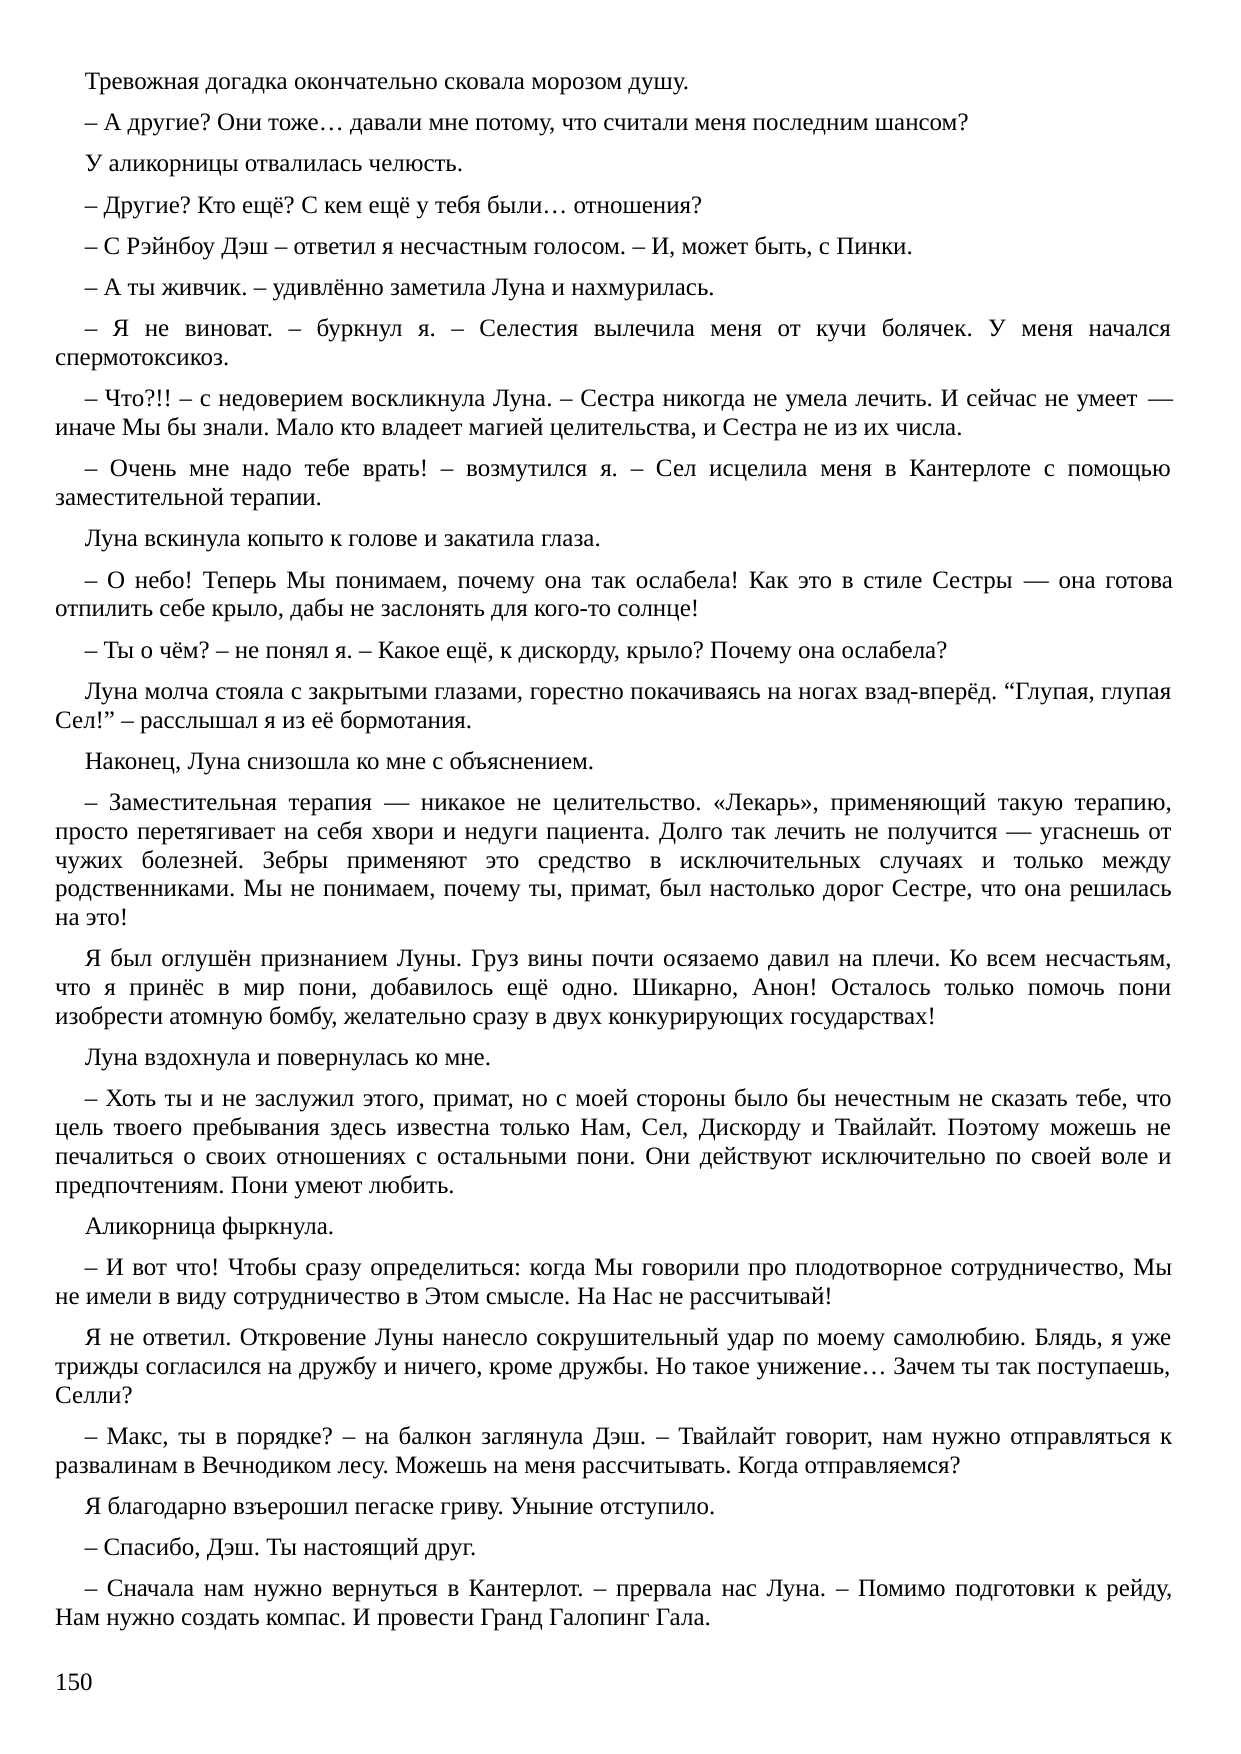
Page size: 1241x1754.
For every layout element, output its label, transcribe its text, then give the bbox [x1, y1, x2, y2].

text – Спасибо, Дэш. Ты настоящий друг. [55, 1532, 1173, 1561]
text Тревожная догадка окончательно сковала морозом душу. [55, 66, 1173, 95]
text Я был оглушён признанием Луны. Груз вины почти осязаемо давил на плечи. Ко всем несчастьям, что я принёс в мир пони, добавилось ещё одно. Шикарно, Анон! Осталось только помочь пони изобрести атомную бомбу, желательно сразу в двух конкурирующих государствах! [55, 943, 1173, 1030]
text Я благодарно взъерошил пегаске гриву. Уныние отступило. [55, 1491, 1173, 1520]
text Луна молча стояла с закрытыми глазами, горестно покачиваясь на ногах взад-вперёд. “Глупая, глупая Сел!” – расслышал я из её бормотания. [55, 676, 1173, 733]
text – А другие? Они тоже… давали мне потому, что считали меня последним шансом? [55, 107, 1173, 136]
text – И вот что! Чтобы сразу определиться: когда Мы говорили про плодотворное сотрудничество, Мы не имели в виду сотрудничество в Этом смысле. На Нас не рассчитывай! [55, 1252, 1173, 1310]
text – С Рэйнбоу Дэш – ответил я несчастным голосом. – И, может быть, с Пинки. [55, 231, 1173, 260]
text – Сначала нам нужно вернуться в Кантерлот. – прервала нас Луна. – Помимо подготовки к рейду, Нам нужно создать компас. И провести Гранд Галопинг Гала. [55, 1573, 1173, 1631]
text – А ты живчик. – удивлённо заметила Луна и нахмурилась. [55, 272, 1173, 301]
text – О небо! Теперь Мы понимаем, почему она так ослабела! Как это в стиле Сестры — она готова отпилить себе крыло, дабы не заслонять для кого-то солнце! [55, 565, 1173, 622]
text Я не ответил. Откровение Луны нанесло сокрушительный удар по моему самолюбию. Блядь, я уже трижды согласился на дружбу и ничего, кроме дружбы. Но такое унижение… Зачем ты так поступаешь, Селли? [55, 1322, 1173, 1408]
text – Другие? Кто ещё? С кем ещё у тебя были… отношения? [55, 190, 1173, 218]
text У аликорницы отвалилась челюсть. [55, 148, 1173, 177]
text – Хоть ты и не заслужил этого, примат, но с моей стороны было бы нечестным не сказать тебе, что цель твоего пребывания здесь известна только Нам, Сел, Дискорду и Твайлайт. Поэтому можешь не печалиться о своих отношениях с остальными пони. Они действуют исключительно по своей воле и предпочтениям. Пони умеют любить. [55, 1083, 1173, 1198]
text – Макс, ты в порядке? – на балкон заглянула Дэш. – Твайлайт говорит, нам нужно отправляться к развалинам в Вечнодиком лесу. Можешь на меня рассчитывать. Когда отправляемся? [55, 1421, 1173, 1478]
text – Очень мне надо тебе врать! – возмутился я. – Сел исцелила меня в Кантерлоте с помощью заместительной терапии. [55, 453, 1173, 511]
text Аликорница фыркнула. [55, 1211, 1173, 1240]
text – Что?!! – с недоверием воскликнула Луна. – Сестра никогда не умела лечить. И сейчас не умеет — иначе Мы бы знали. Мало кто владеет магией целительства, и Сестра не из их числа. [55, 383, 1173, 441]
text Луна вскинула копыто к голове и закатила глаза. [55, 523, 1173, 552]
text – Ты о чём? – не понял я. – Какое ещё, к дискорду, крыло? Почему она ослабела? [55, 635, 1173, 663]
text – Заместительная терапия — никакое не целительство. «Лекарь», применяющий такую терапию, просто перетягивает на себя хвори и недуги пациента. Долго так лечить не получится — угаснешь от чужих болезней. Зебры применяют это средство в исключительных случаях и только между родственниками. Мы не понимаем, почему ты, примат, был настолько дорог Сестре, что она решилась на это! [55, 787, 1173, 931]
text Луна вздохнула и повернулась ко мне. [55, 1042, 1173, 1071]
text – Я не виноват. – буркнул я. – Селестия вылечила меня от кучи болячек. У меня начался спермотоксикоз. [55, 313, 1173, 371]
text Наконец, Луна снизошла ко мне с объяснением. [55, 746, 1173, 775]
